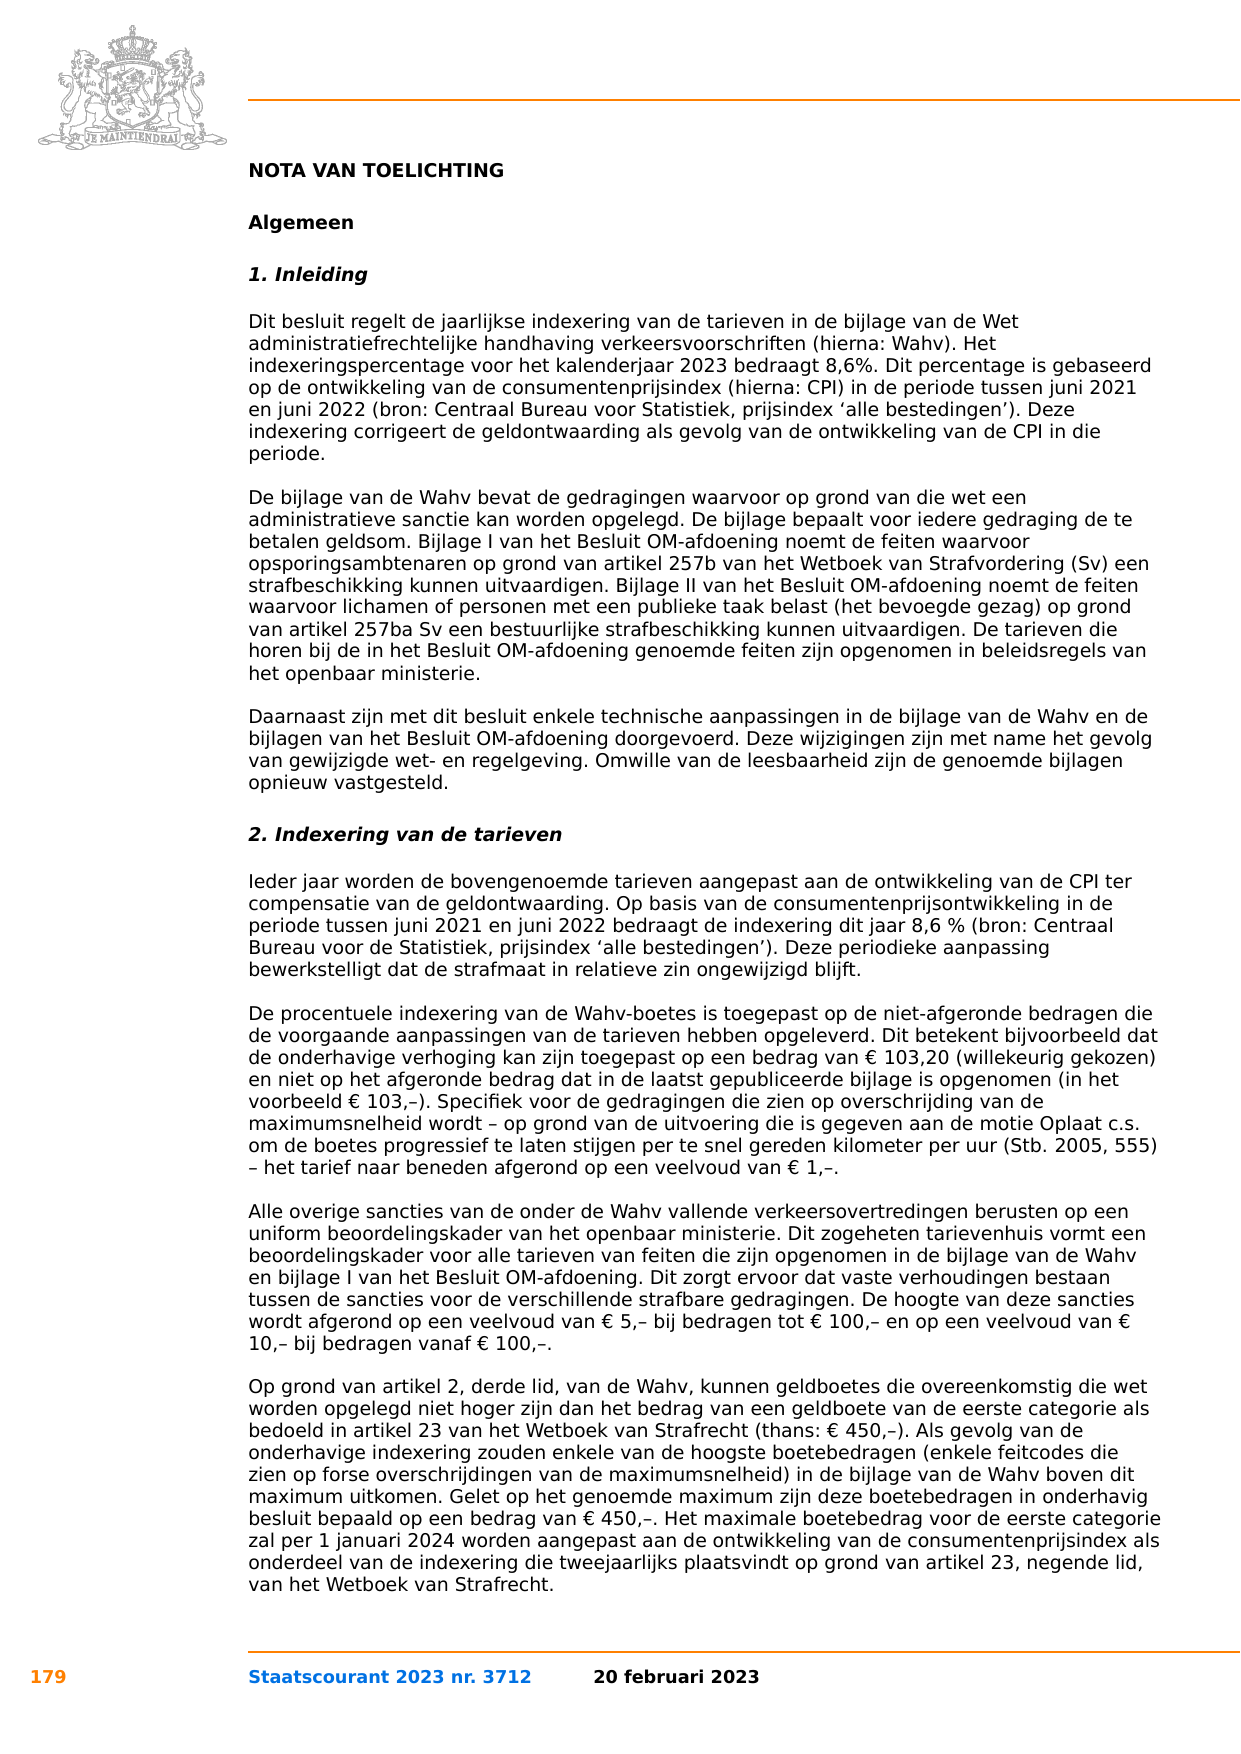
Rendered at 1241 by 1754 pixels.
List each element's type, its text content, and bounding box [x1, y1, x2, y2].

text De bijlage van de Wahv bevat de gedragingen waarvoor op grond van die wet een administratieve sanctie kan worden opgelegd. De bijlage bepaalt voor iedere gedraging de te betalen geldsom. Bijlage I van het Besluit OM-afdoening noemt de feiten waarvoor opsporingsambtenaren op grond van artikel 257b van het Wetboek van Strafvordering (Sv) een strafbeschikking kunnen uitvaardigen. Bijlage II van het Besluit OM-afdoening noemt de feiten waarvoor lichamen of personen met een publieke taak belast (het bevoegde gezag) op grond van artikel 257ba Sv een bestuurlijke strafbeschikking kunnen uitvaardigen. De tarieven die horen bij de in het Besluit OM-afdoening genoemde feiten zijn opgenomen in beleidsregels van het openbaar ministerie. [248, 487, 1163, 684]
text Dit besluit regelt de jaarlijkse indexering van de tarieven in de bijlage van de Wet administratiefrechtelijke handhaving verkeersvoorschriften (hierna: Wahv). Het indexeringspercentage voor het kalenderjaar 2023 bedraagt 8,6%. Dit percentage is gebaseerd op de ontwikkeling van de consumentenprijsindex (hierna: CPI) in de periode tussen juni 2021 en juni 2022 (bron: Centraal Bureau voor Statistiek, prijsindex ‘alle bestedingen’). Deze indexering corrigeert de geldontwaarding als gevolg van de ontwikkeling van de CPI in die periode. [248, 311, 1163, 465]
picture [38, 25, 227, 150]
subtitle NOTA VAN TOELICHTING [248, 160, 1163, 182]
text Alle overige sancties van de onder de Wahv vallende verkeersovertredingen berusten op een uniform beoordelingskader van het openbaar ministerie. Dit zogeheten tarievenhuis vormt een beoordelingskader voor alle tarieven van feiten die zijn opgenomen in de bijlage van de Wahv en bijlage I van het Besluit OM-afdoening. Dit zorgt ervoor dat vaste verhoudingen bestaan tussen de sancties voor de verschillende strafbare gedragingen. De hoogte van deze sancties wordt afgerond op een veelvoud van € 5,– bij bedragen tot € 100,– en op een veelvoud van € 10,– bij bedragen vanaf € 100,–. [248, 1201, 1163, 1354]
subtitle 2. Indexering van de tarieven [248, 824, 1163, 846]
subtitle 1. Inleiding [248, 264, 1163, 286]
subtitle Algemeen [248, 212, 1163, 234]
text Daarnaast zijn met dit besluit enkele technische aanpassingen in de bijlage van de Wahv en de bijlagen van het Besluit OM-afdoening doorgevoerd. Deze wijzigingen zijn met name het gevolg van gewijzigde wet- en regelgeving. Omwille van de leesbaarheid zijn de genoemde bijlagen opnieuw vastgesteld. [248, 706, 1163, 794]
text De procentuele indexering van de Wahv-boetes is toegepast op de niet-afgeronde bedragen die de voorgaande aanpassingen van de tarieven hebben opgeleverd. Dit betekent bijvoorbeeld dat de onderhavige verhoging kan zijn toegepast op een bedrag van € 103,20 (willekeurig gekozen) en niet op het afgeronde bedrag dat in de laatst gepubliceerde bijlage is opgenomen (in het voorbeeld € 103,–). Specifiek voor de gedragingen die zien op overschrijding van de maximumsnelheid wordt – op grond van de uitvoering die is gegeven aan de motie Oplaat c.s. om de boetes progressief te laten stijgen per te snel gereden kilometer per uur (Stb. 2005, 555) – het tarief naar beneden afgerond op een veelvoud van € 1,–. [248, 1003, 1163, 1179]
text Ieder jaar worden de bovengenoemde tarieven aangepast aan de ontwikkeling van de CPI ter compensatie van de geldontwaarding. Op basis van de consumentenprijsontwikkeling in de periode tussen juni 2021 en juni 2022 bedraagt de indexering dit jaar 8,6 % (bron: Centraal Bureau voor de Statistiek, prijsindex ‘alle bestedingen’). Deze periodieke aanpassing bewerkstelligt dat de strafmaat in relatieve zin ongewijzigd blijft. [248, 871, 1163, 981]
text Op grond van artikel 2, derde lid, van de Wahv, kunnen geldboetes die overeenkomstig die wet worden opgelegd niet hoger zijn dan het bedrag van een geldboete van de eerste categorie als bedoeld in artikel 23 van het Wetboek van Strafrecht (thans: € 450,–). Als gevolg van de onderhavige indexering zouden enkele van de hoogste boetebedragen (enkele feitcodes die zien op forse overschrijdingen van de maximumsnelheid) in de bijlage van de Wahv boven dit maximum uitkomen. Gelet op het genoemde maximum zijn deze boetebedragen in onderhavig besluit bepaald op een bedrag van € 450,–. Het maximale boetebedrag voor de eerste categorie zal per 1 januari 2024 worden aangepast aan de ontwikkeling van de consumentenprijsindex als onderdeel van de indexering die tweejaarlijks plaatsvindt op grond van artikel 23, negende lid, van het Wetboek van Strafrecht. [248, 1376, 1163, 1596]
